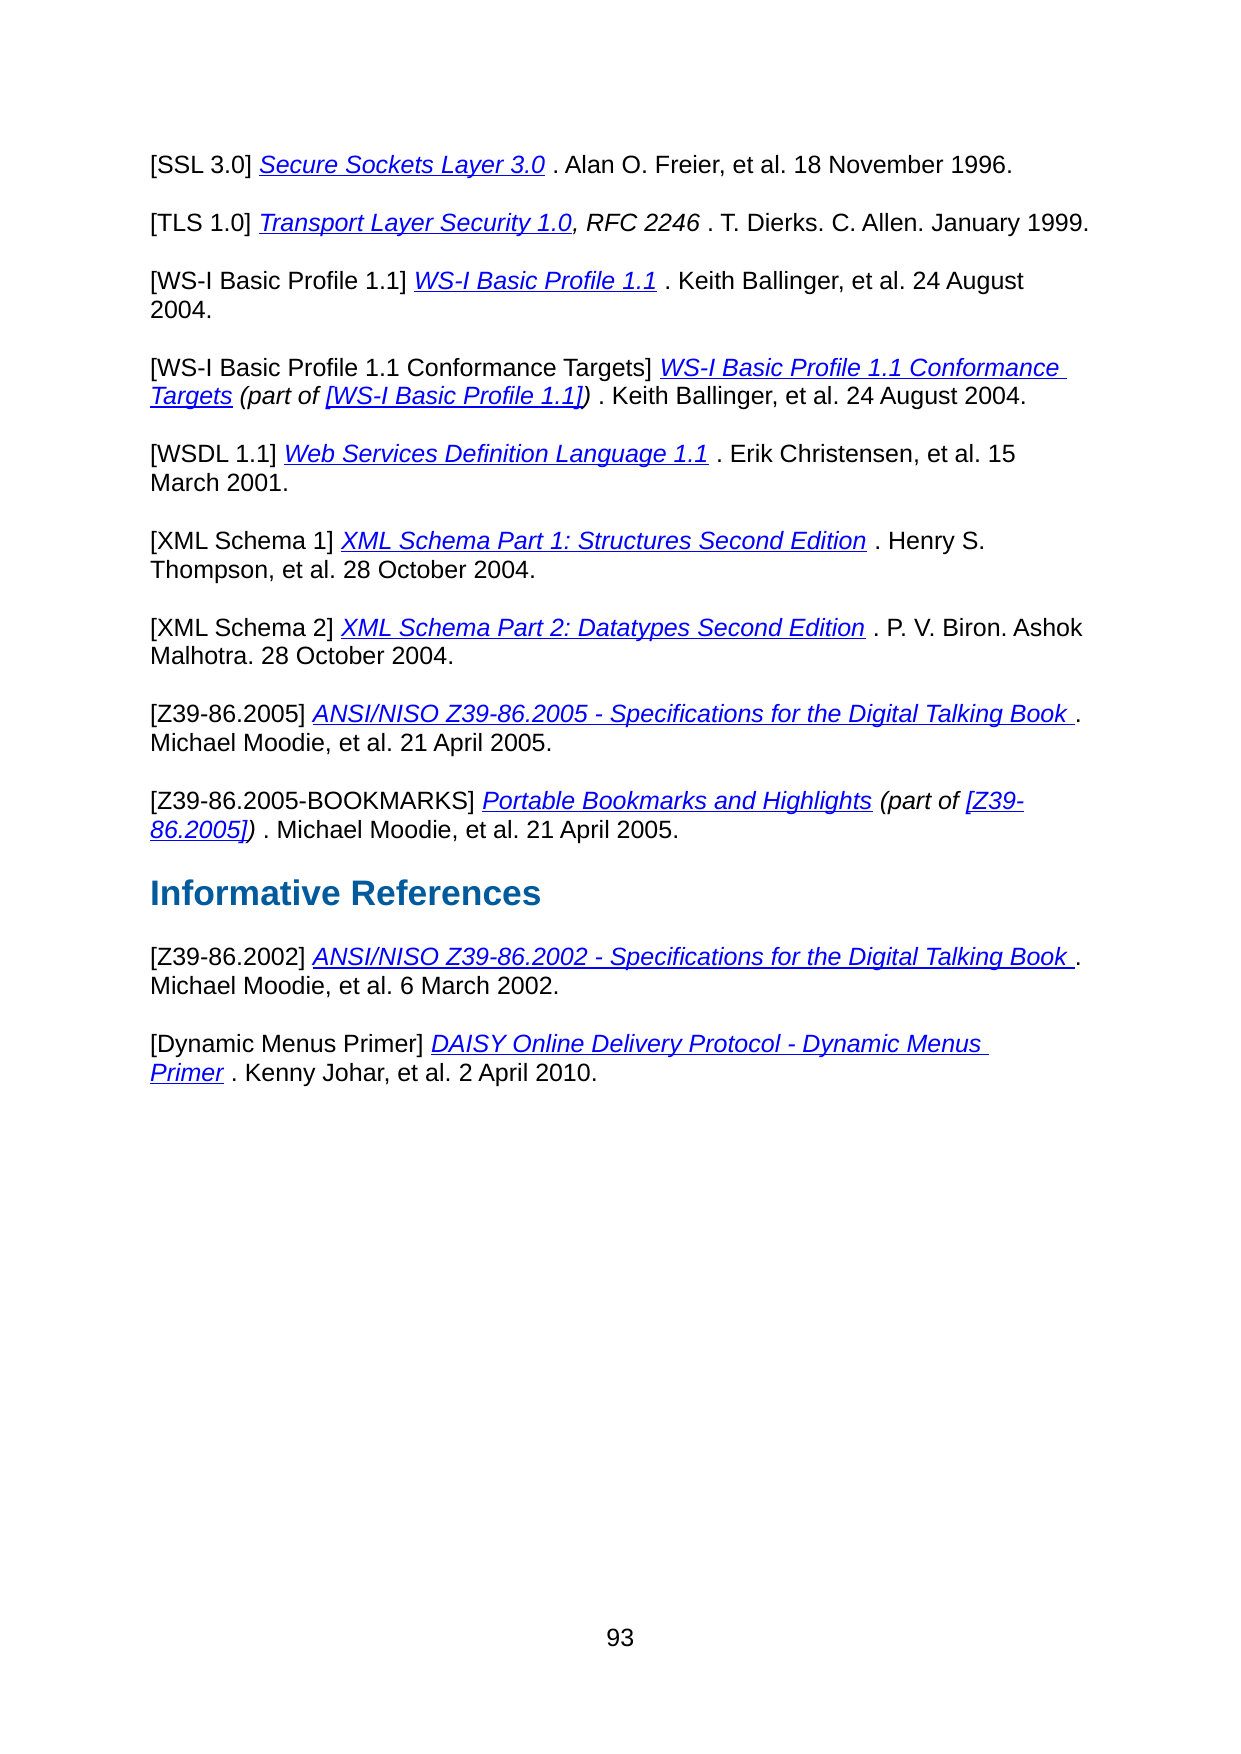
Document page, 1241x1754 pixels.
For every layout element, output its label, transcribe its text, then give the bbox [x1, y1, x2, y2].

text [XML Schema 2] XML Schema Part 2: Datatypes Second Edition . P. V. Biron. Ashok Malhotra. 28 October 2004. [150, 612, 1090, 670]
text [XML Schema 1] XML Schema Part 1: Structures Second Edition . Henry S. Thompson, et al. 28 October 2004. [150, 526, 1090, 583]
text [WSDL 1.1] Web Services Definition Language 1.1 . Erik Christensen, et al. 15 March 2001. [150, 439, 1090, 497]
text [Z39-86.2005-BOOKMARKS] Portable Bookmarks and Highlights (part of [Z39-86.2005]) . Michael Moodie, et al. 21 April 2005. [150, 786, 1090, 843]
text [WS-I Basic Profile 1.1 Conformance Targets] WS-I Basic Profile 1.1 Conformance Targets (part of [WS-I Basic Profile 1.1]) . Keith Ballinger, et al. 24 August 2004. [150, 352, 1090, 410]
text [Z39-86.2002] ANSI/NISO Z39-86.2002 - Specifications for the Digital Talking Book . Michael Moodie, et al. 6 March 2002. [150, 942, 1090, 1000]
text [Dynamic Menus Primer] DAISY Online Delivery Protocol - Dynamic Menus Primer . Kenny Johar, et al. 2 April 2010. [150, 1029, 1090, 1087]
text [TLS 1.0] Transport Layer Security 1.0, RFC 2246 . T. Dierks. C. Allen. January 1999. [150, 208, 1090, 237]
text [WS-I Basic Profile 1.1] WS-I Basic Profile 1.1 . Keith Ballinger, et al. 24 August 2004. [150, 266, 1090, 323]
subtitle Informative References [150, 872, 1090, 913]
text [Z39-86.2005] ANSI/NISO Z39-86.2005 - Specifications for the Digital Talking Book . Michael Moodie, et al. 21 April 2005. [150, 699, 1090, 757]
text [SSL 3.0] Secure Sockets Layer 3.0 . Alan O. Freier, et al. 18 November 1996. [150, 150, 1090, 179]
